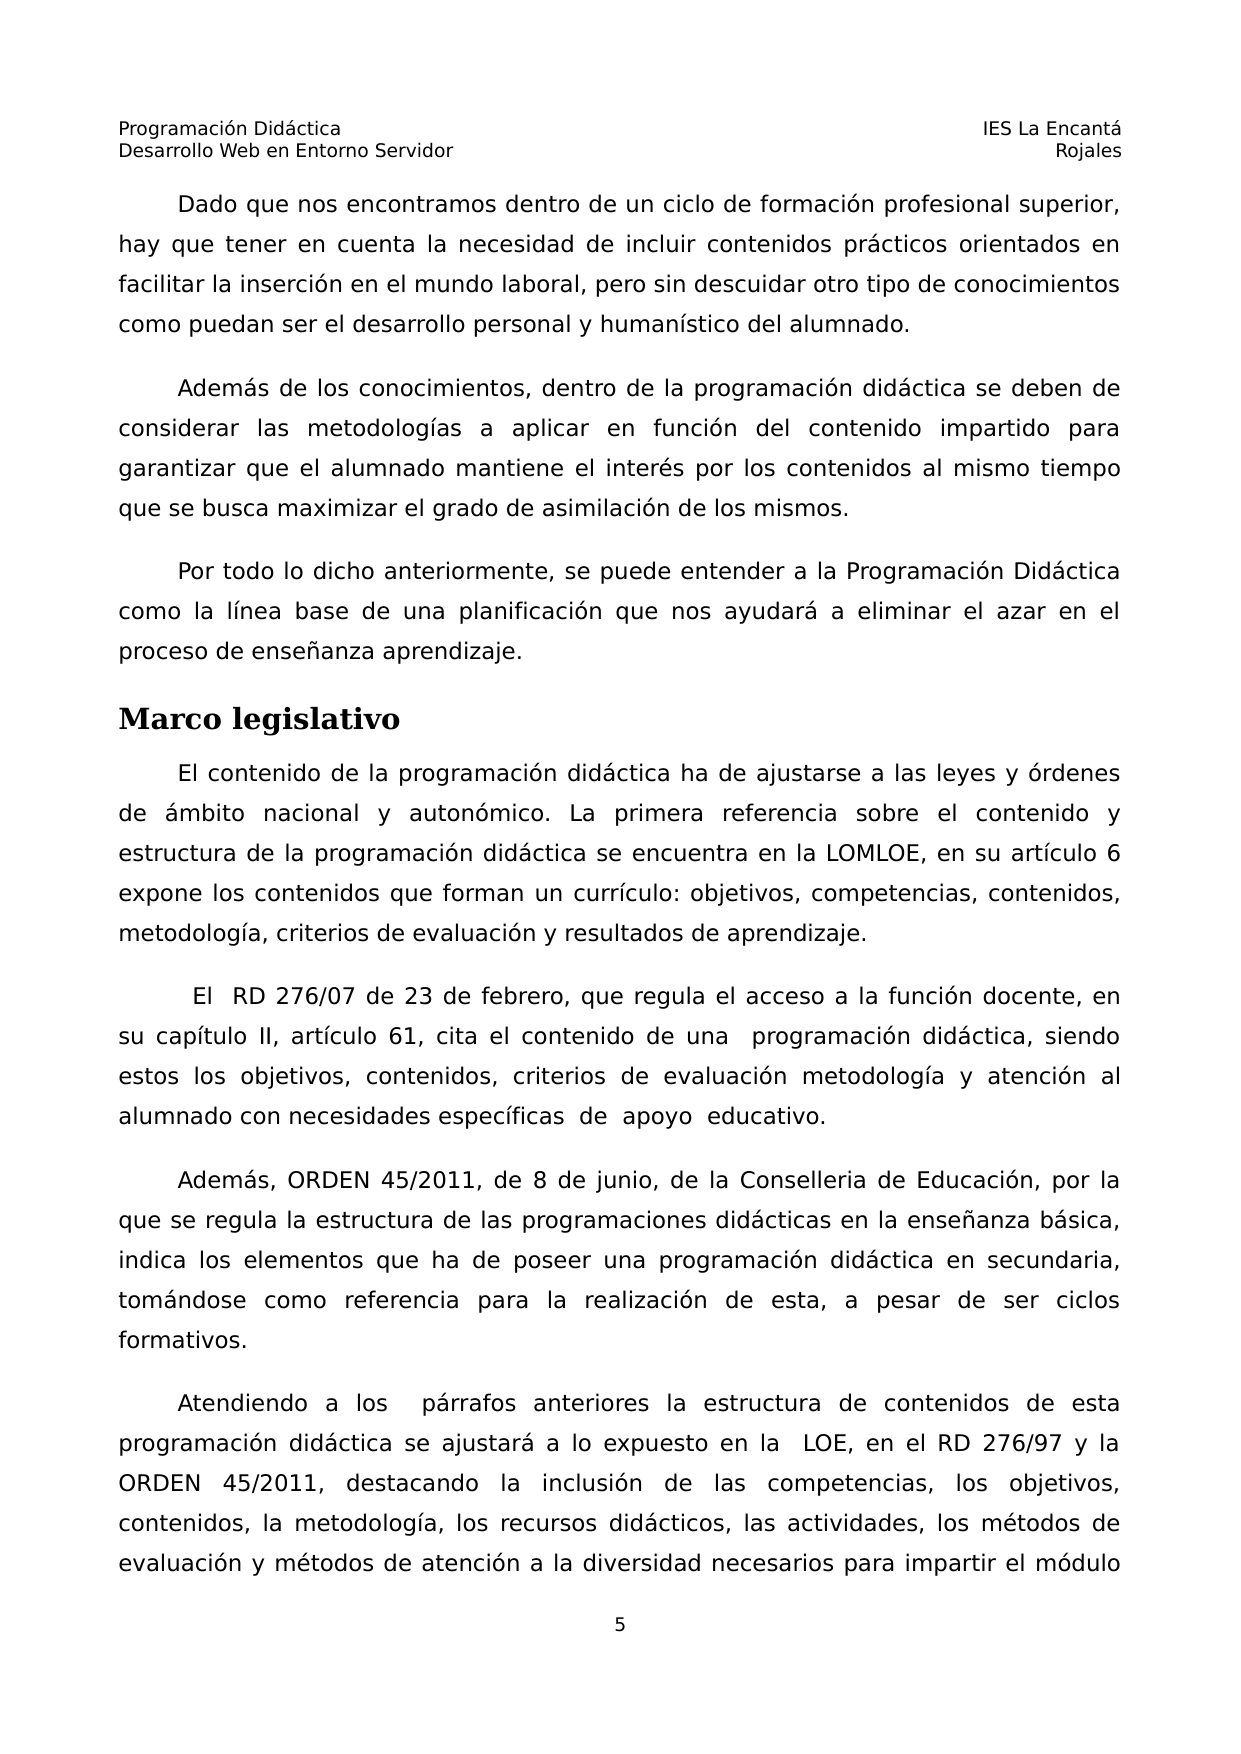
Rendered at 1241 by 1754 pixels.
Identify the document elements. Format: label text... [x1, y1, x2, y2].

text Atendiendo a los párrafos anteriores la estructura de contenidos de esta programación didáctica se ajustará a lo expuesto en la LOE, en el RD 276/97 y la ORDEN 45/2011, destacando la inclusión de las competencias, los objetivos, contenidos, la metodología, los recursos didácticos, las actividades, los métodos de evaluación y métodos de atención a la diversidad necesarios para impartir el módulo [118, 1390, 1122, 1577]
text Además, ORDEN 45/2011, de 8 de junio, de la Conselleria de Educación, por la que se regula la estructura de las programaciones didácticas en la enseñanza básica, indica los elementos que ha de poseer una programación didáctica en secundaria, tomándose como referencia para la realización de esta, a pesar de ser ciclos formativos. [118, 1167, 1122, 1353]
text Además de los conocimientos, dentro de la programación didáctica se deben de considerar las metodologías a aplicar en función del contenido impartido para garantizar que el alumnado mantiene el interés por los contenidos al mismo tiempo que se busca maximizar el grado de asimilación de los mismos. [118, 375, 1122, 522]
text El contenido de la programación didáctica ha de ajustarse a las leyes y órdenes de ámbito nacional y autonómico. La primera referencia sobre el contenido y estructura de la programación didáctica se encuentra en la LOMLOE, en su artículo 6 expone los contenidos que forman un currículo: objetivos, competencias, contenidos, metodología, criterios de evaluación y resultados de aprendizaje. [118, 760, 1122, 946]
subtitle Marco legislativo [118, 702, 1122, 736]
text Por todo lo dicho anteriormente, se puede entender a la Programación Didáctica como la línea base de una planificación que nos ayudará a eliminar el azar en el proceso de enseñanza aprendizaje. [118, 558, 1122, 665]
text Dado que nos encontramos dentro de un ciclo de formación profesional superior, hay que tener en cuenta la necesidad de incluir contenidos prácticos orientados en facilitar la inserción en el mundo laboral, pero sin descuidar otro tipo de conocimientos como puedan ser el desarrollo personal y humanístico del alumnado. [118, 191, 1122, 338]
text El RD 276/07 de 23 de febrero, que regula el acceso a la función docente, en su capítulo II, artículo 61, cita el contenido de una programación didáctica, siendo estos los objetivos, contenidos, criterios de evaluación metodología y atención al alumnado con necesidades específicas de apoyo educativo. [118, 983, 1122, 1130]
